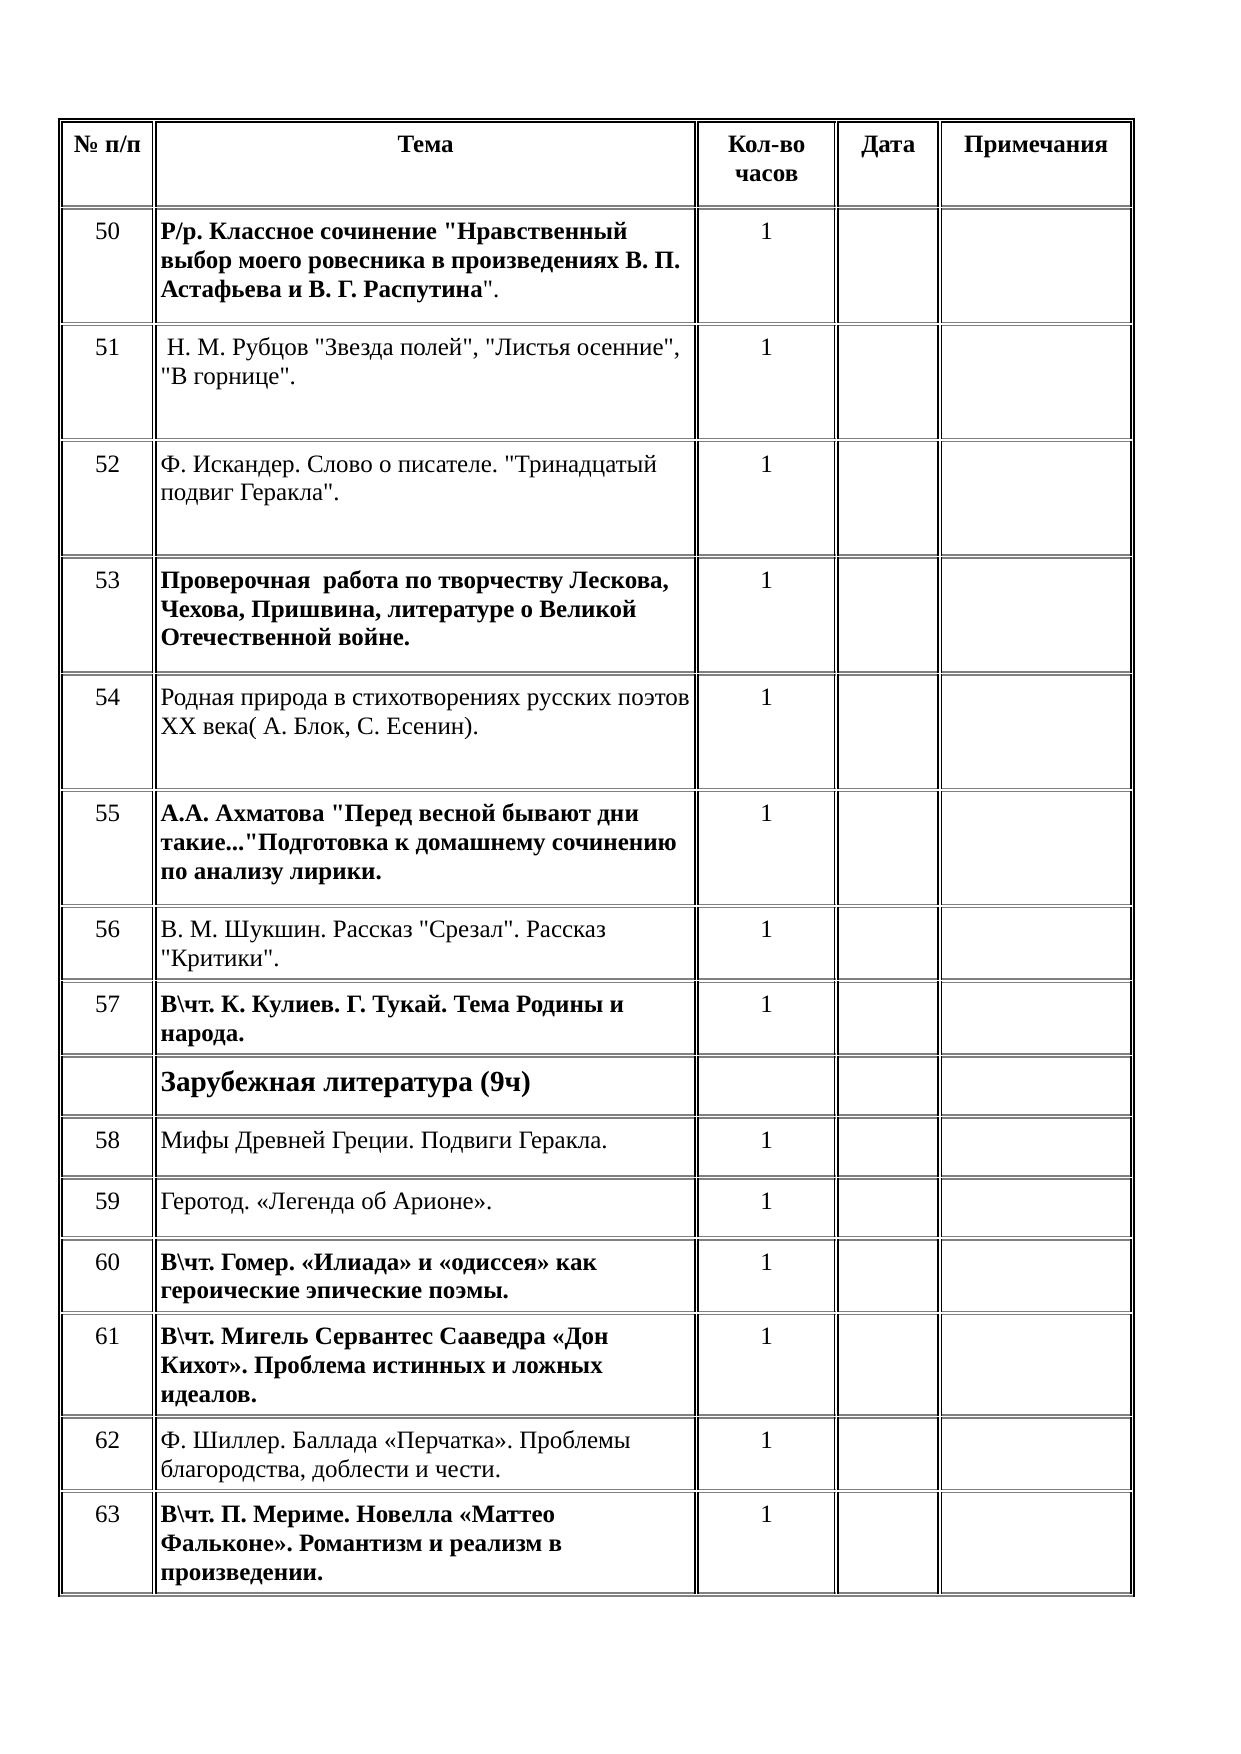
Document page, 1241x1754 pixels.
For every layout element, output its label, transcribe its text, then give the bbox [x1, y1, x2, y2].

table_cell [839, 1315, 937, 1414]
table_cell 51 [63, 326, 152, 438]
table_cell В\чт. Гомер. «Илиада» и «одиссея» как героические эпические поэмы. [157, 1241, 694, 1311]
table_cell [839, 326, 937, 438]
table_cell Ф. Искандер. Слово о писателе. "Тринадцатый подвиг Геракла". [157, 442, 694, 554]
table_cell 53 [63, 559, 152, 671]
table_cell Мифы Древней Греции. Подвиги Геракла. [157, 1119, 694, 1175]
table_cell Ф. Шиллер. Баллада «Перчатка». Проблемы благородства, доблести и чести. [157, 1419, 694, 1489]
table_cell Проверочная работа по творчеству Лескова, Чехова, Пришвина, литературе о Великой Отечественной войне. [157, 559, 694, 671]
table_cell 1 [699, 559, 834, 671]
table_cell [942, 1119, 1130, 1175]
table_cell [699, 1058, 834, 1114]
table_cell [942, 1315, 1130, 1414]
table_cell [839, 1419, 937, 1489]
table_cell 50 [63, 210, 152, 321]
table_cell [839, 1493, 937, 1592]
table_cell [839, 442, 937, 554]
table_cell [839, 1241, 937, 1311]
table_cell [839, 1058, 937, 1114]
table_cell В\чт. П. Мериме. Новелла «Маттео Фальконе». Романтизм и реализм в произведении. [157, 1493, 694, 1592]
table_cell В. М. Шукшин. Рассказ "Срезал". Рассказ "Критики". [157, 908, 694, 978]
table_cell 1 [699, 326, 834, 438]
table_cell [942, 792, 1130, 904]
table_cell [839, 676, 937, 787]
table_cell 1 [699, 676, 834, 787]
table_header Тема [157, 123, 694, 205]
table_cell 62 [63, 1419, 152, 1489]
table_header Примечания [942, 123, 1130, 205]
table_cell 1 [699, 983, 834, 1053]
table_cell [942, 1058, 1130, 1114]
table_cell [839, 792, 937, 904]
table_cell [839, 210, 937, 321]
table_cell 58 [63, 1119, 152, 1175]
table_cell 1 [699, 1493, 834, 1592]
table_cell 59 [63, 1180, 152, 1236]
table_cell 56 [63, 908, 152, 978]
table_cell [942, 908, 1130, 978]
table_cell Зарубежная литература (9ч) [157, 1058, 694, 1114]
table_cell 1 [699, 1419, 834, 1489]
table_cell Геротод. «Легенда об Арионе». [157, 1180, 694, 1236]
table_cell 63 [63, 1493, 152, 1592]
table_cell [839, 983, 937, 1053]
table_cell [63, 1058, 152, 1114]
table_cell 1 [699, 1315, 834, 1414]
table_cell 1 [699, 792, 834, 904]
table_cell 61 [63, 1315, 152, 1414]
table_header Кол-во часов [699, 123, 834, 205]
table_cell 1 [699, 908, 834, 978]
table_cell [839, 559, 937, 671]
table_cell 1 [699, 1180, 834, 1236]
table_cell [942, 210, 1130, 321]
table_cell 60 [63, 1241, 152, 1311]
table_cell [942, 983, 1130, 1053]
table_cell Родная природа в стихотворениях русских поэтов ХХ века( А. Блок, С. Есенин). [157, 676, 694, 787]
table_cell [942, 559, 1130, 671]
table_cell 1 [699, 1241, 834, 1311]
table_header Дата [839, 123, 937, 205]
table_cell 54 [63, 676, 152, 787]
table_cell [942, 442, 1130, 554]
table_cell [942, 326, 1130, 438]
table_cell В\чт. К. Кулиев. Г. Тукай. Тема Родины и народа. [157, 983, 694, 1053]
table_cell [839, 1119, 937, 1175]
table_cell [942, 1241, 1130, 1311]
table_cell 1 [699, 442, 834, 554]
table_cell [942, 1180, 1130, 1236]
table_cell [839, 908, 937, 978]
table_cell [839, 1180, 937, 1236]
table_cell 57 [63, 983, 152, 1053]
table_cell 1 [699, 210, 834, 321]
table_header № п/п [63, 123, 152, 205]
table_cell 55 [63, 792, 152, 904]
table_cell Н. М. Рубцов "Звезда полей", "Листья осенние", "В горнице". [157, 326, 694, 438]
table_cell [942, 676, 1130, 787]
table_cell В\чт. Мигель Сервантес Сааведра «Дон Кихот». Проблема истинных и ложных идеалов. [157, 1315, 694, 1414]
table_cell 1 [699, 1119, 834, 1175]
table_cell [942, 1493, 1130, 1592]
table_cell Р/р. Классное сочинение "Нравственный выбор моего ровесника в произведениях В. П. Астафьева и В. Г. Распутина". [157, 210, 694, 321]
table_cell [942, 1419, 1130, 1489]
table_cell А.А. Ахматова "Перед весной бывают дни такие..."Подготовка к домашнему сочинению по анализу лирики. [157, 792, 694, 904]
table_cell 52 [63, 442, 152, 554]
